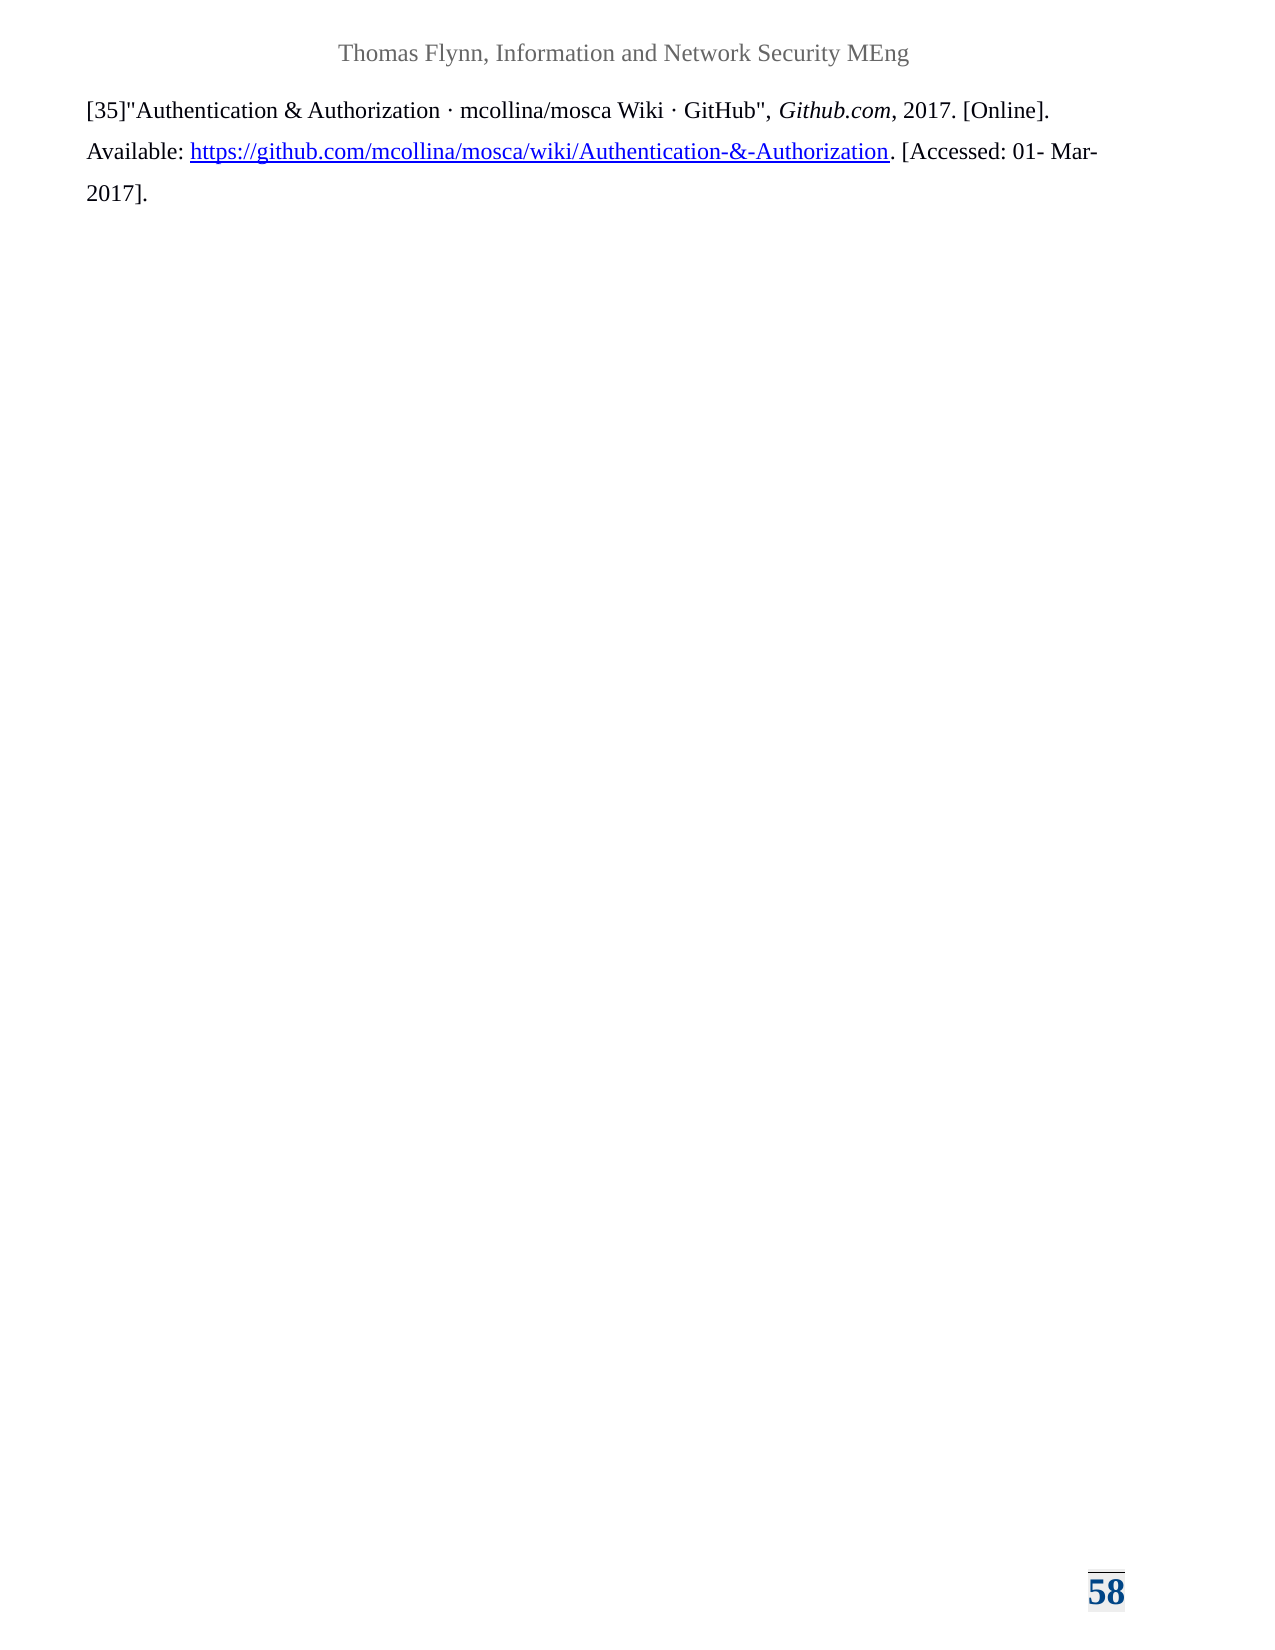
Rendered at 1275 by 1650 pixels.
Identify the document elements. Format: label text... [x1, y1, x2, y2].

text [35]"Authentication & Authorization · mcollina/mosca Wiki · GitHub", Github.com, 2017. [Online]. Available: https://github.com/mcollina/mosca/wiki/Authentication-&-Authorization. [Accessed: 01- Mar- 2017]. [86, 96, 1125, 206]
